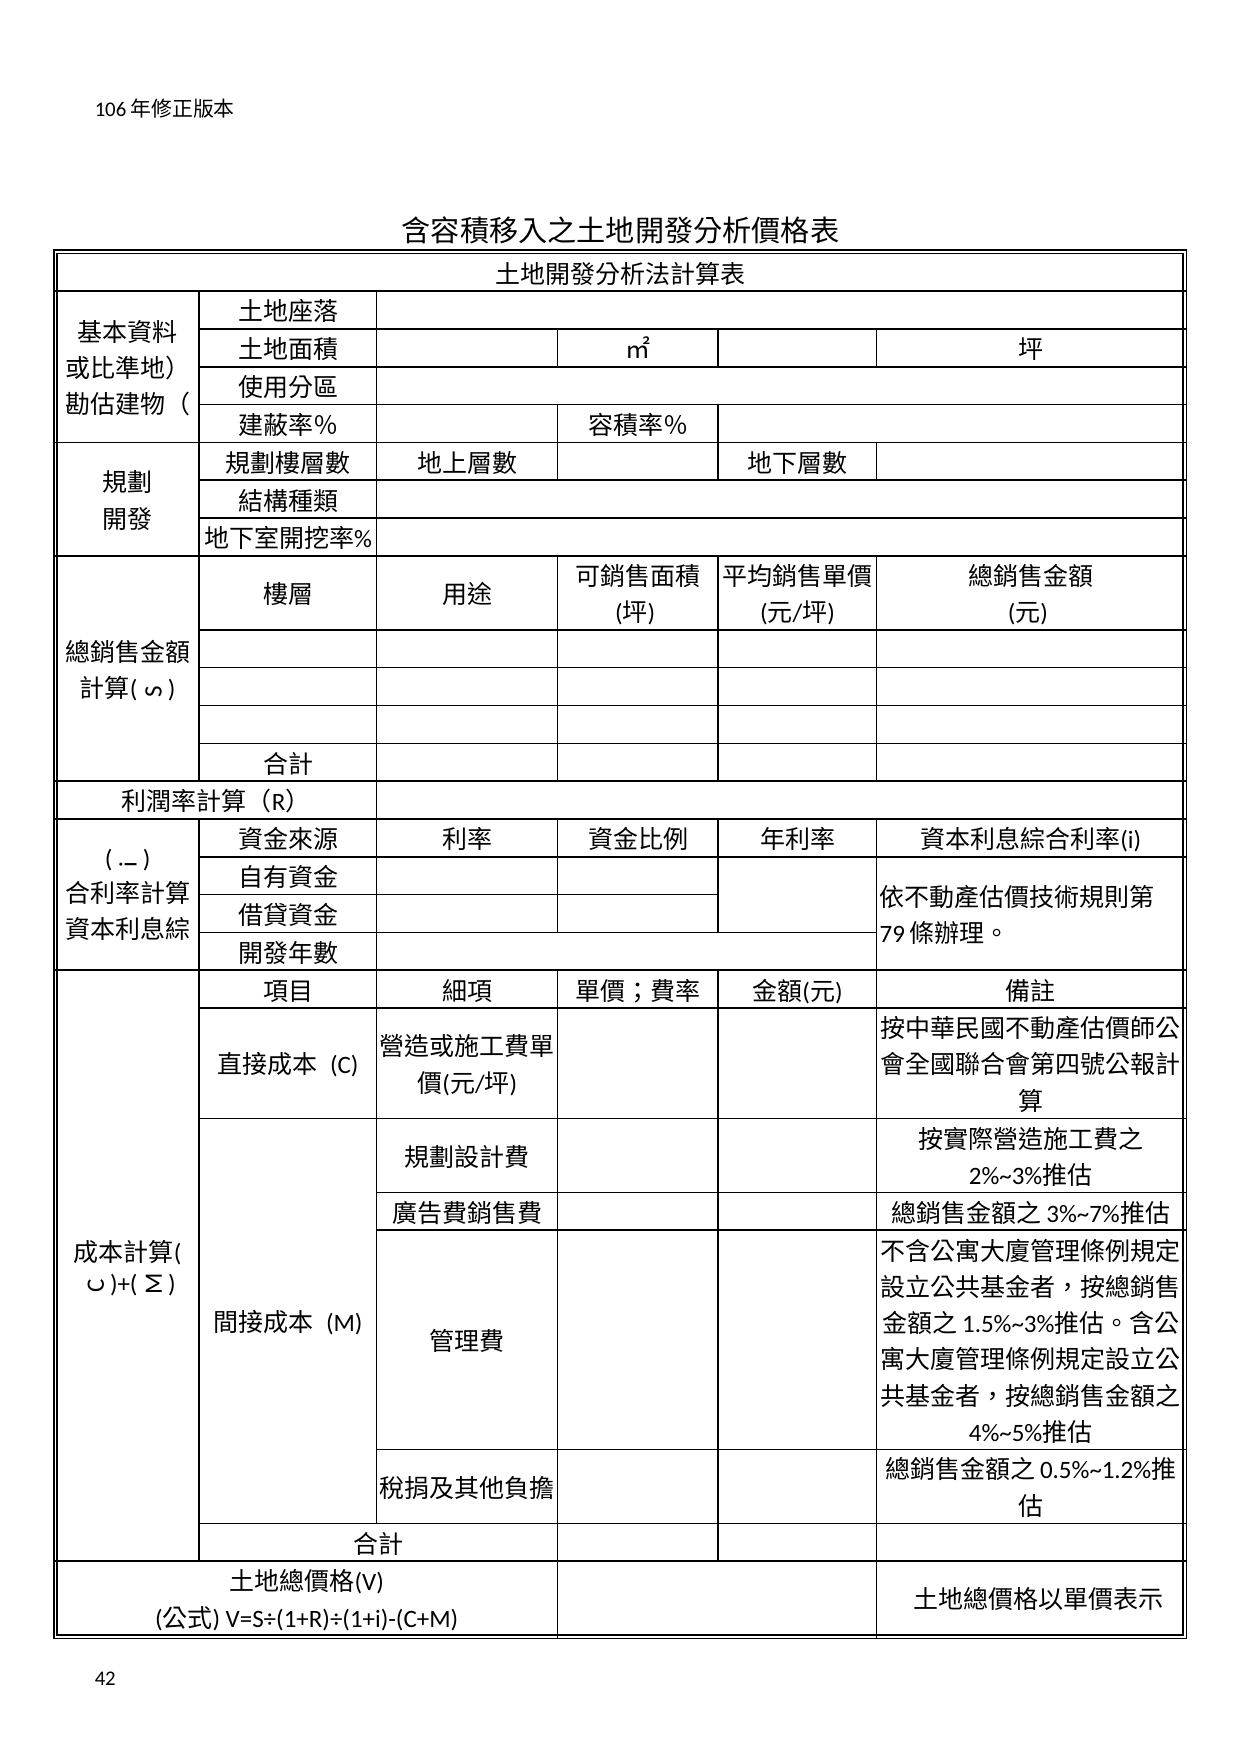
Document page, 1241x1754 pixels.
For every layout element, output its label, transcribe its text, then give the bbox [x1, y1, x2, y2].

table_cell 土地總價格以單價表示 [877, 1562, 1182, 1634]
table_cell 土地座落 [200, 292, 376, 328]
table_cell 依不動產估價技術規則第79條辦理。 [877, 858, 1182, 969]
table_cell 地下層數 [719, 443, 876, 479]
table_cell [877, 631, 1182, 667]
table_cell [558, 1193, 717, 1229]
table_cell 直接成本 (C) [200, 1009, 376, 1117]
table_cell 利潤率計算（R） [58, 782, 376, 818]
table_cell 細項 [377, 971, 557, 1007]
table_cell 結構種類 [200, 481, 376, 517]
table_cell [558, 1562, 876, 1634]
table_cell 開發年數 [200, 933, 376, 969]
table_cell [558, 631, 717, 667]
table_cell 坪 [877, 330, 1182, 366]
table_cell [558, 1009, 717, 1117]
table_cell 年利率 [719, 820, 876, 856]
table_cell [377, 330, 557, 366]
table_cell 樓層 [200, 557, 376, 629]
table_cell [200, 631, 376, 667]
table_cell 利率 [377, 820, 557, 856]
table_cell 總銷售金額之0.5%~1.2%推估 [877, 1450, 1182, 1522]
table_cell 總銷售金額計算(S) [58, 557, 198, 780]
table_cell 項目 [200, 971, 376, 1007]
table_cell 規劃設計費 [377, 1119, 557, 1192]
table_cell [719, 1524, 876, 1560]
table_cell 規劃樓層數 [200, 443, 376, 479]
table_cell [558, 706, 717, 742]
table_cell 單價；費率 [558, 971, 717, 1007]
table_cell 金額(元) [719, 971, 876, 1007]
table_cell [558, 668, 717, 705]
table_cell [377, 895, 557, 932]
table_cell [377, 405, 557, 442]
table_cell [719, 1119, 876, 1192]
table_cell 平均銷售單價(元/坪) [719, 557, 876, 629]
table_cell [558, 858, 717, 894]
table_cell [719, 1450, 876, 1522]
table_cell [377, 481, 1182, 517]
table_cell [377, 292, 1182, 328]
table_cell [558, 1524, 717, 1560]
table_cell 營造或施工費單價(元/坪) [377, 1009, 557, 1117]
table_cell 不含公寓大廈管理條例規定設立公共基金者，按總銷售金額之1.5%~3%推估。含公寓大廈管理條例規定設立公共基金者，按總銷售金額之4%~5%推估 [877, 1231, 1182, 1448]
table_cell [558, 895, 717, 932]
table_cell 合計 [200, 1524, 557, 1560]
table_cell [377, 519, 1182, 555]
table_cell 資金比例 [558, 820, 717, 856]
table_cell 資金來源 [200, 820, 376, 856]
text 含容積移入之土地開發分析價格表 [94, 208, 1146, 249]
table_cell 合計 [200, 744, 376, 780]
table_cell [877, 443, 1182, 479]
table_cell [377, 744, 557, 780]
table_header 土地開發分析法計算表 [58, 254, 1182, 290]
table_cell 規劃 開發 [58, 443, 198, 555]
table_cell [377, 706, 557, 742]
table_cell [377, 368, 1182, 404]
table_cell [377, 933, 876, 969]
table_cell [877, 744, 1182, 780]
table_cell [719, 1231, 876, 1448]
table_cell [719, 405, 1182, 442]
table_cell 容積率％ [558, 405, 717, 442]
table_cell [719, 1193, 876, 1229]
table_cell 可銷售面積 (坪) [558, 557, 717, 629]
table_cell [558, 1450, 717, 1522]
table_cell 稅捐及其他負擔 [377, 1450, 557, 1522]
table_cell 間接成本 (M) [200, 1119, 376, 1522]
table_cell 基本資料 或比準地） 勘估建物（ [58, 292, 198, 442]
table_cell ㎡ [558, 330, 717, 366]
table_cell 總銷售金額之3%~7%推估 [877, 1193, 1182, 1229]
table_cell [719, 668, 876, 705]
table_cell 自有資金 [200, 858, 376, 894]
table_cell 土地面積 [200, 330, 376, 366]
table_cell [877, 1524, 1182, 1560]
table_cell [719, 1009, 876, 1117]
table_cell [558, 1119, 717, 1192]
table_cell 備註 [877, 971, 1182, 1007]
table_cell 資本利息綜合利率(i) [877, 820, 1182, 856]
table_cell [377, 782, 1182, 818]
table_cell [377, 668, 557, 705]
table_cell [719, 706, 876, 742]
table_cell 地下室開挖率% [200, 519, 376, 555]
table_cell [200, 706, 376, 742]
table_cell [377, 631, 557, 667]
table_cell [719, 858, 876, 932]
table_cell 按中華民國不動產估價師公會全國聯合會第四號公報計算 [877, 1009, 1182, 1117]
table_cell 借貸資金 [200, 895, 376, 932]
table_cell (i) 合利率計算 資本利息綜 [58, 820, 198, 969]
table_cell [877, 668, 1182, 705]
table_cell [377, 858, 557, 894]
table_cell 總銷售金額 (元) [877, 557, 1182, 629]
table_cell [558, 1231, 717, 1448]
table_cell 地上層數 [377, 443, 557, 479]
table_cell 用途 [377, 557, 557, 629]
table_cell 廣告費銷售費 [377, 1193, 557, 1229]
table_cell [719, 631, 876, 667]
table_cell [719, 744, 876, 780]
table_cell [558, 744, 717, 780]
table_cell 成本計算(C)+(M) [58, 971, 198, 1560]
table_cell [558, 443, 717, 479]
table_cell [877, 706, 1182, 742]
table_cell 土地總價格(V) (公式) V=S÷(1+R)÷(1+i)-(C+M) [58, 1562, 557, 1634]
table_cell 使用分區 [200, 368, 376, 404]
table_cell [719, 330, 876, 366]
table_cell 管理費 [377, 1231, 557, 1448]
table_cell [200, 668, 376, 705]
table_cell 按實際營造施工費之2%~3%推估 [877, 1119, 1182, 1192]
table_cell 建蔽率％ [200, 405, 376, 442]
